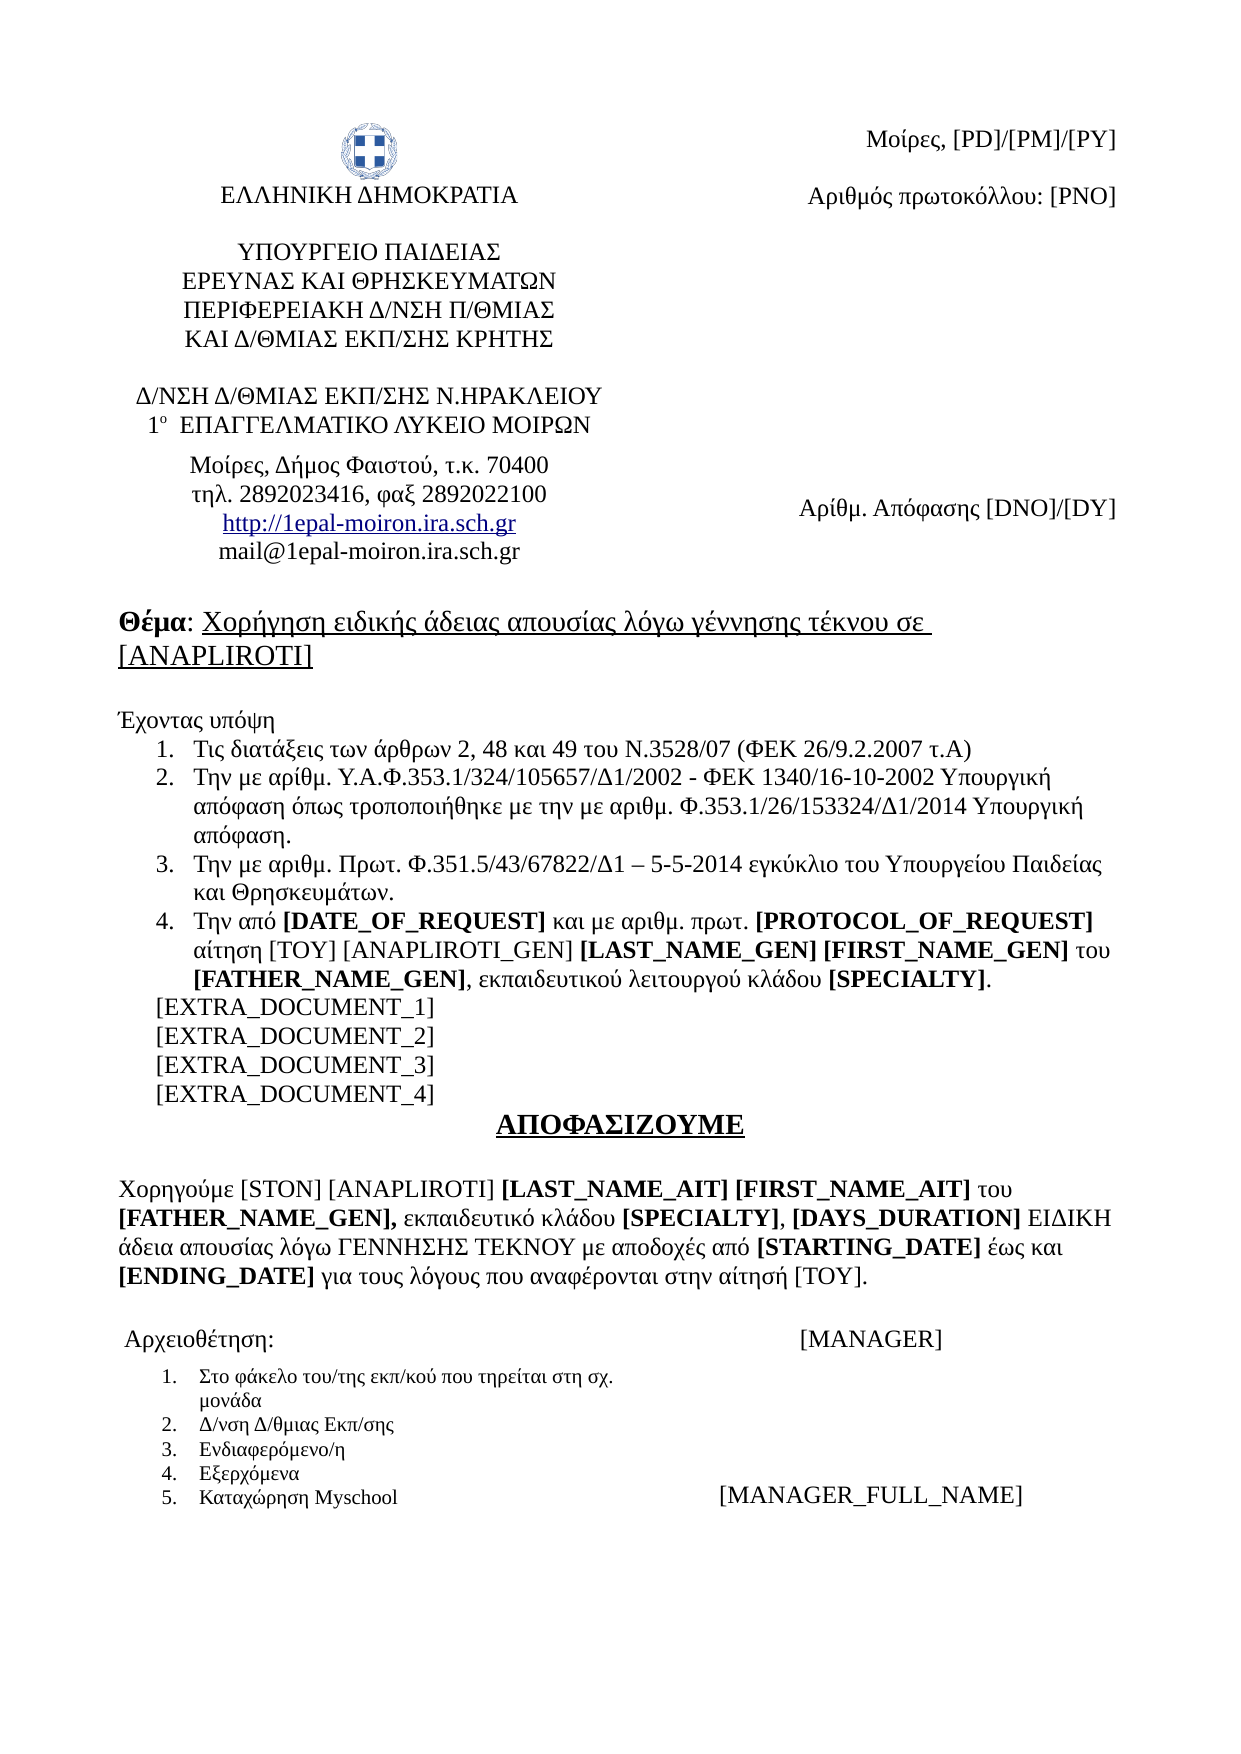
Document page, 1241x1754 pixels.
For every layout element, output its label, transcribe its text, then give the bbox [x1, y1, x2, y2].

list Την με αριθμ. Πρωτ. Φ.351.5/43/67822/Δ1 – 5-5-2014 εγκύκλιο του Υπουργείου Παιδείας και Θρησκευμάτων. [156, 849, 1122, 906]
table_header ΕΛΛΗΝΙΚΗ ΔΗΜΟΚΡΑΤΙΑ ΥΠΟΥΡΓΕΙΟ ΠΑΙΔΕΙΑΣ ΕΡΕΥΝΑΣ ΚΑΙ ΘΡΗΣΚΕΥΜΑΤΩΝ ΠΕΡΙΦΕΡΕΙΑΚΗ Δ/ΝΣΗ Π/ΘΜΙΑΣ ΚΑΙ Δ/ΘΜΙΑΣ ΕΚΠ/ΣΗΣ ΚΡΗΤΗΣ Δ/ΝΣΗ Δ/ΘΜΙΑΣ ΕΚΠ/ΣΗΣ Ν.ΗΡΑΚΛΕΙΟΥ 1ο ΕΠΑΓΓΕΛΜΑΤΙΚΟ ΛΥΚΕΙΟ ΜΟΙΡΩΝ [118, 118, 620, 444]
table_cell [MANAGER_FULL_NAME] [620, 1359, 1122, 1514]
table_cell Στο φάκελο του/της εκπ/κού που τηρείται στη σχ. μονάδα Δ/νση Δ/θμιας Εκπ/σης Ενδιαφερόμενο/η Εξερχόμενα Καταχώρηση Myschool [118, 1359, 620, 1514]
picture [341, 123, 398, 180]
table_header [MANAGER] [620, 1318, 1122, 1358]
table_header Αρχειοθέτηση: [118, 1318, 620, 1358]
table_cell Μοίρες, Δήμος Φαιστού, τ.κ. 70400 τηλ. 2892023416, φαξ 2892022100 http://1epal-moiron.ira.sch.gr mail@1epal-moiron.ira.sch.gr [118, 444, 620, 571]
table_cell Αρίθμ. Απόφασης [DNO]/[DY] [620, 444, 1122, 571]
text [EXTRA_DOCUMENT_4] [118, 1079, 1122, 1107]
list Την με αρίθμ. Υ.Α.Φ.353.1/324/105657/Δ1/2002 - ΦΕΚ 1340/16-10-2002 Υπουργική απόφαση όπως τροποποιήθηκε με την με αριθμ. Φ.353.1/26/153324/Δ1/2014 Υπουργική απόφαση. [156, 762, 1122, 849]
text [EXTRA_DOCUMENT_1] [118, 992, 1122, 1021]
table_header Μοίρες, [PD]/[PM]/[PY] Aριθμός πρωτοκόλλου: [PNO] [620, 118, 1122, 444]
list Την από [DATE_OF_REQUEST] και με αριθμ. πρωτ. [PROTOCOL_OF_REQUEST] αίτηση [TOY] [ANAPLIROTI_GEN] [LAST_NAME_GEN] [FIRST_NAME_GEN] του [FATHER_NAME_GEN], εκπαιδευτικού λειτουργού κλάδου [SPECIALTY]. [156, 906, 1122, 992]
text Θέμα: Χορήγηση ειδικής άδειας απουσίας λόγω γέννησης τέκνου σε [ANAPLIROTI] [118, 604, 1122, 671]
list Τις διατάξεις των άρθρων 2, 48 και 49 του Ν.3528/07 (ΦΕΚ 26/9.2.2007 τ.Α) [156, 734, 1122, 762]
text ΑΠΟΦΑΣΙΖΟΥΜΕ [118, 1107, 1122, 1141]
text [EXTRA_DOCUMENT_3] [118, 1050, 1122, 1079]
text Χορηγούμε [STON] [ANAPLIROTI] [LAST_NAME_AIT] [FIRST_NAME_AIT] του [FATHER_NAME_GEN], εκπαιδευτικό κλάδου [SPECIALTY], [DAYS_DURATION] ΕΙΔΙΚΗ άδεια απουσίας λόγω ΓΕΝΝΗΣΗΣ ΤΕΚΝΟΥ με αποδοχές από [STARTING_DATE] έως και [ENDING_DATE] για τους λόγους που αναφέρονται στην αίτησή [TOY]. [118, 1174, 1122, 1289]
text [EXTRA_DOCUMENT_2] [118, 1021, 1122, 1050]
text Έχοντας υπόψη [118, 705, 1122, 734]
